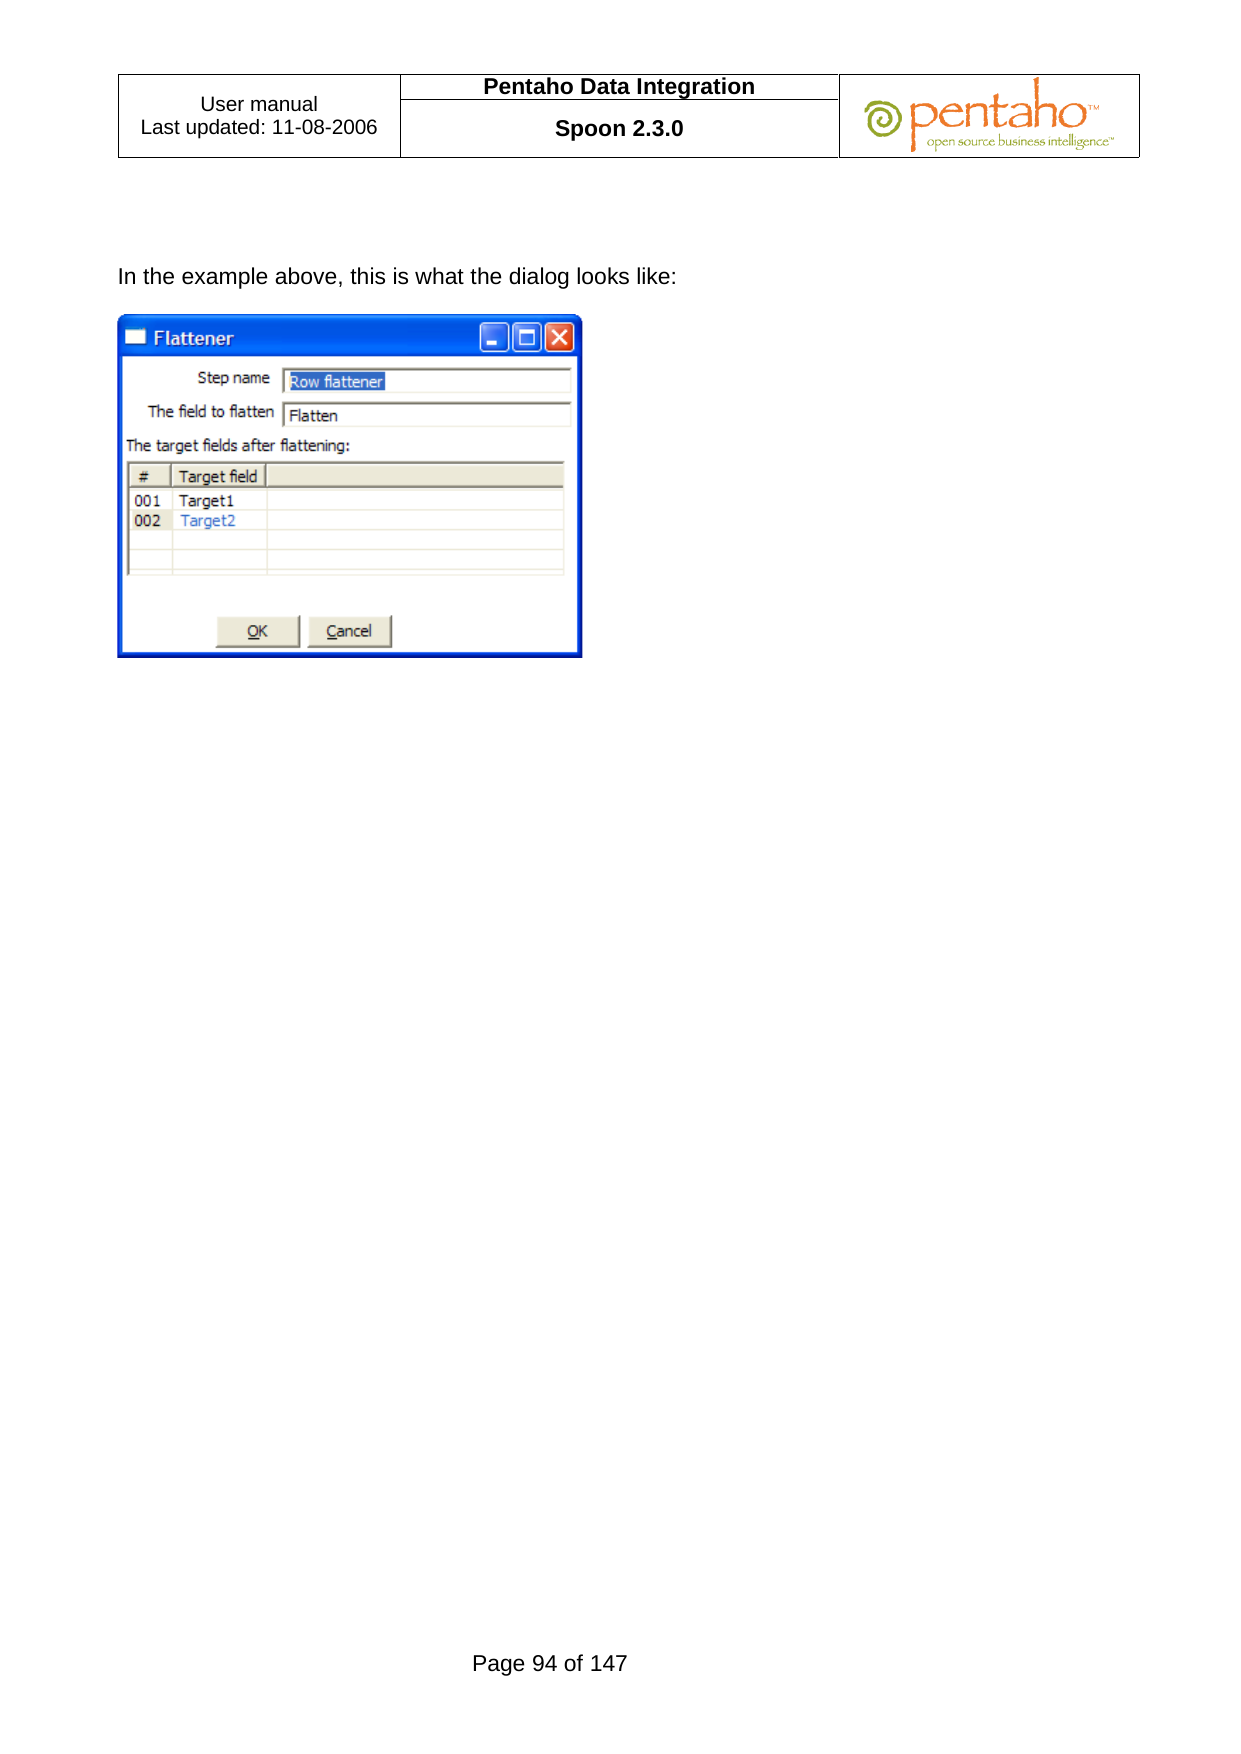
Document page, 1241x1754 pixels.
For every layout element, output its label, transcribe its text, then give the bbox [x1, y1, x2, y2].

text In the example above, this is what the dialog looks like: [117, 264, 1137, 289]
picture [117, 314, 583, 658]
